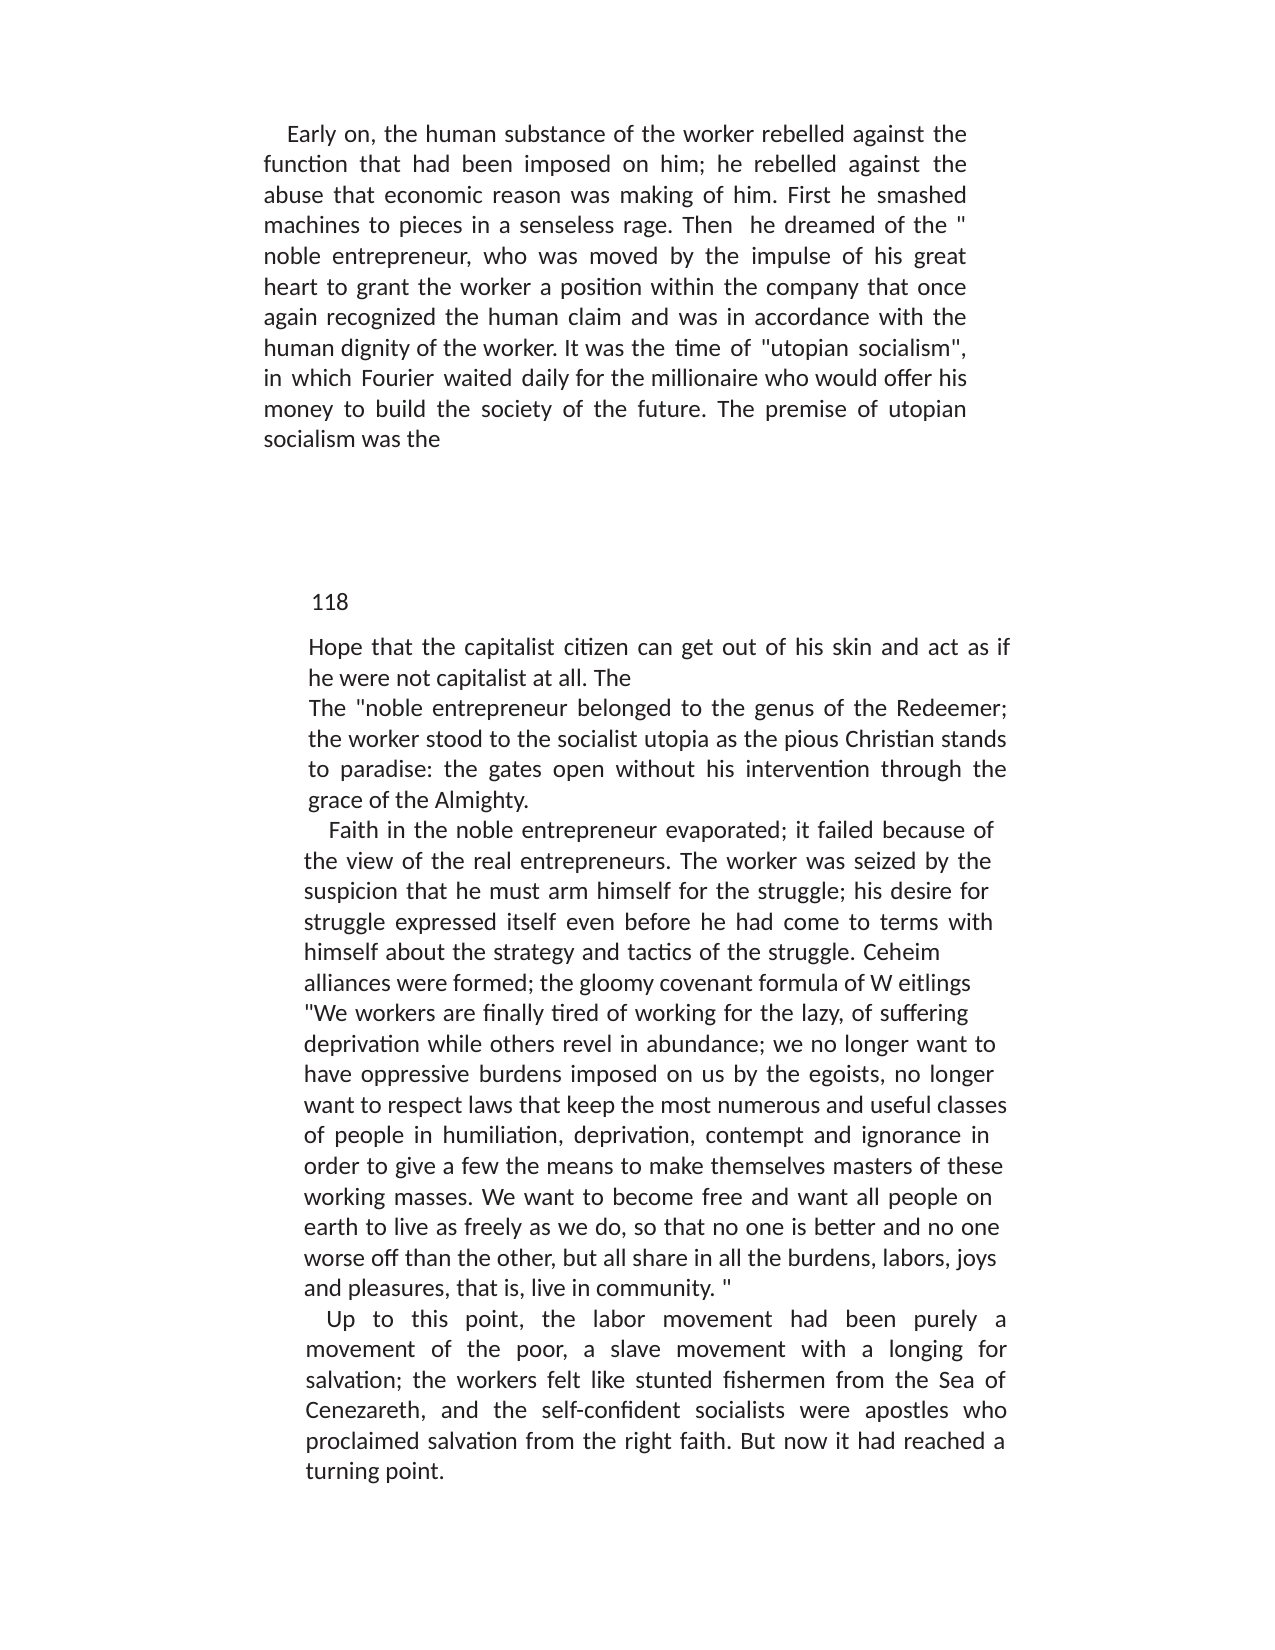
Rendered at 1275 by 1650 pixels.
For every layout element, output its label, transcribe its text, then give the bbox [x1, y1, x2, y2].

text Up to this point, the labor movement had been purely a movement of the poor, a slave movement with a longing for salvation; the workers felt like stunted fishermen from the Sea of Cenezareth, and the self-confident socialists were apostles who proclaimed salvation from the right faith. But now it had reached a turning point. [305, 1303, 1007, 1486]
text Faith in the noble entrepreneur evaporated; it failed because of the view of the real entrepreneurs. The worker was seized by the suspicion that he must arm himself for the struggle; his desire for struggle expressed itself even before he had come to terms with himself about the strategy and tactics of the struggle. Ceheim alliances were formed; the gloomy covenant formula of W eitlings "We workers are finally tired of working for the lazy, of suffering deprivation while others revel in abundance; we no longer want to have oppressive burdens imposed on us by the egoists, no longer want to respect laws that keep the most numerous and useful classes of people in humiliation, deprivation, contempt and ignorance in order to give a few the means to make themselves masters of these working masses. We want to become free and want all people on earth to live as freely as we do, so that no one is better and no one worse off than the other, but all share in all the burdens, labors, joys and pleasures, that is, live in community. " [304, 814, 1010, 1303]
text Early on, the human substance of the worker rebelled against the function that had been imposed on him; he rebelled against the abuse that economic reason was making of him. First he smashed machines to pieces in a senseless rage. Then he dreamed of the " noble entrepreneur, who was moved by the impulse of his great heart to grant the worker a position within the company that once again recognized the human claim and was in accordance with the human dignity of the worker. It was the time of "utopian socialism", in which Fourier waited daily for the millionaire who would offer his money to build the society of the future. The premise of utopian socialism was the [263, 118, 967, 454]
text 118 [311, 586, 1157, 617]
text The "noble entrepreneur belonged to the genus of the Redeemer; the worker stood to the socialist utopia as the pious Christian stands to paradise: the gates open without his intervention through the grace of the Almighty. [308, 692, 1008, 814]
text Hope that the capitalist citizen can get out of his skin and act as if he were not capitalist at all. The [308, 631, 1010, 692]
